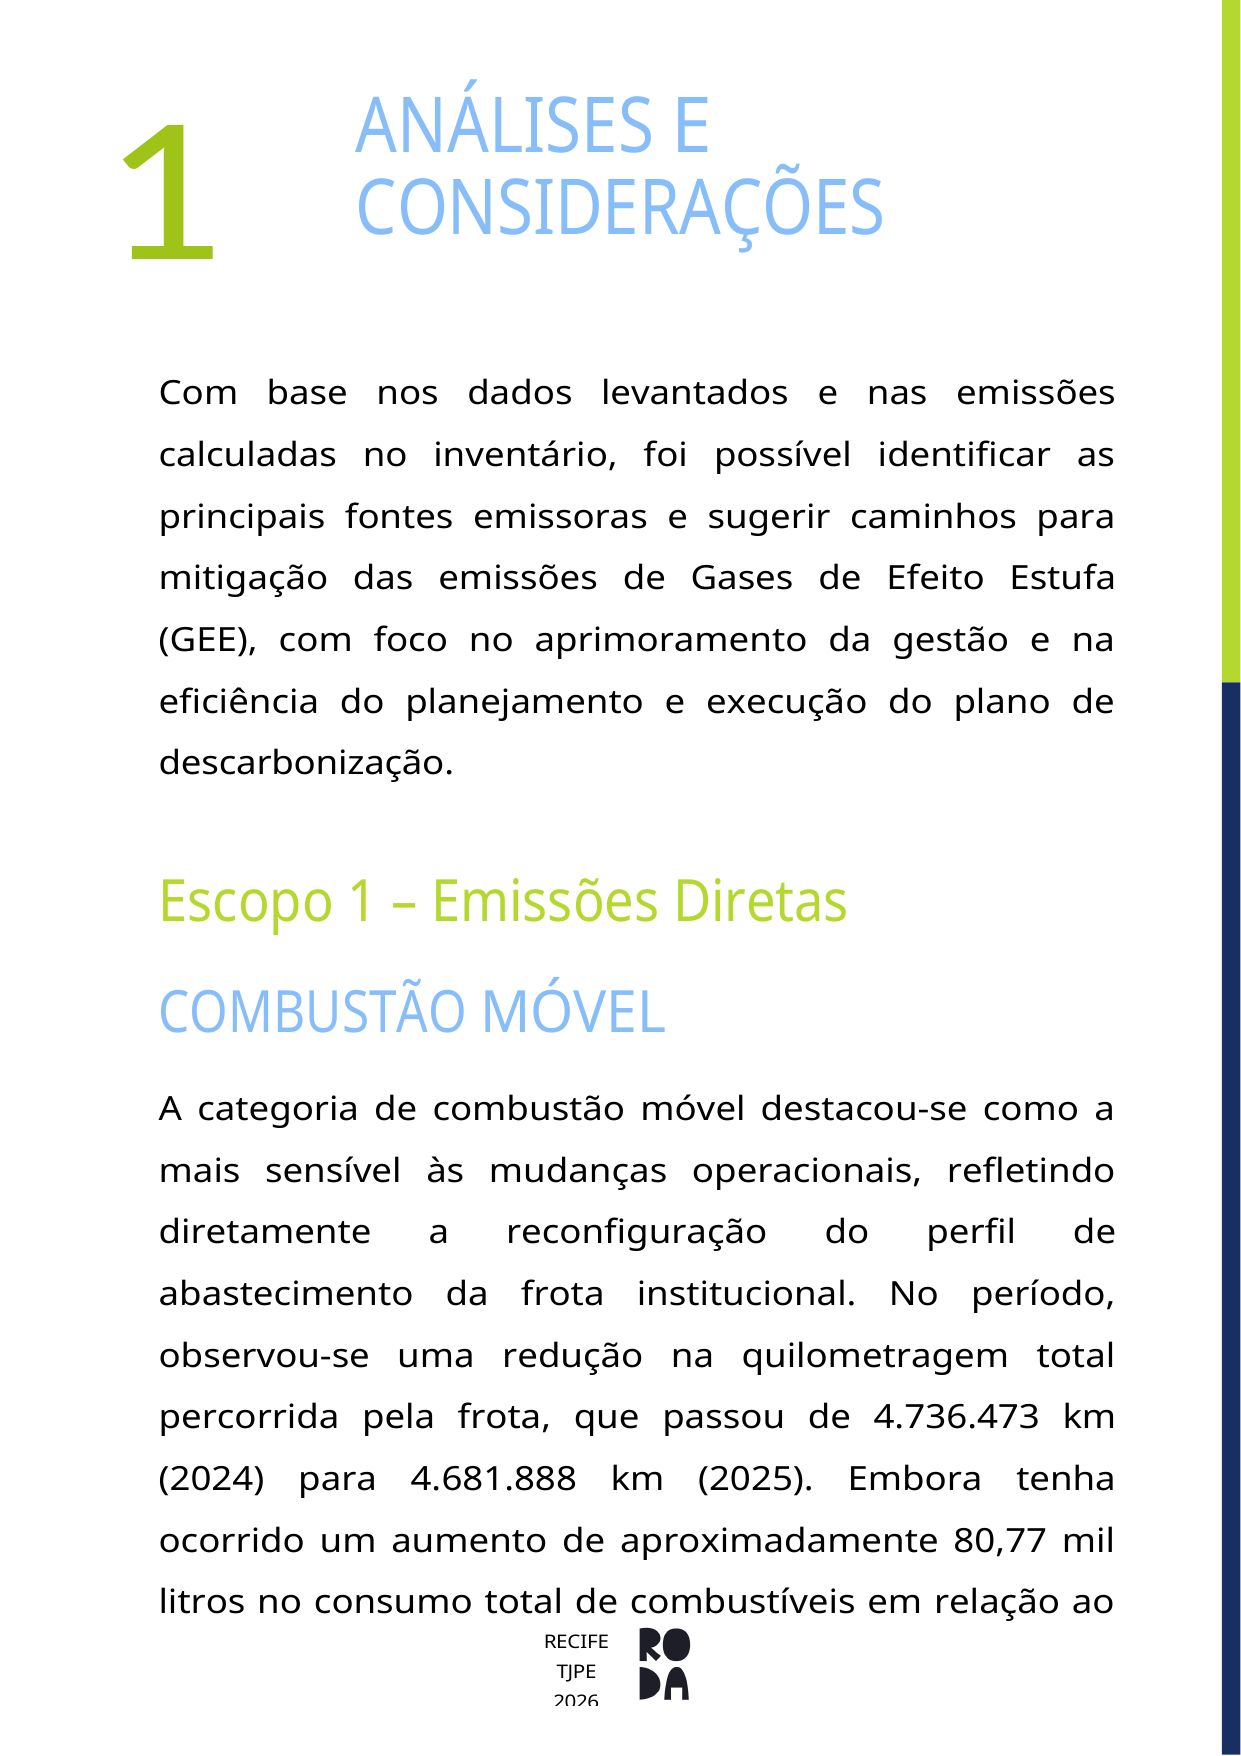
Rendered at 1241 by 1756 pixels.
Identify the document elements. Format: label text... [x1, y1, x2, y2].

text Com base nos dados levantados e nas emissões calculadas no inventário, foi possível identificar as principais fontes emissoras e sugerir caminhos para mitigação das emissões de Gases de Efeito Estufa (GEE), com foco no aprimoramento da gestão e na eficiência do planejamento e execução do plano de descarbonização. [158, 369, 1116, 784]
text Escopo 1 – Emissões Diretas [158, 859, 1221, 938]
text A categoria de combustão móvel destacou-se como a mais sensível às mudanças operacionais, refletindo diretamente a reconfiguração do perfil de abastecimento da frota institucional. No período, observou-se uma redução na quilometragem total percorrida pela frota, que passou de 4.736.473 km (2024) para 4.681.888 km (2025). Embora tenha ocorrido um aumento de aproximadamente 80,77 mil litros no consumo total de combustíveis em relação ao [158, 1085, 1116, 1624]
subtitle COMBUSTÃO MÓVEL [158, 970, 1221, 1049]
